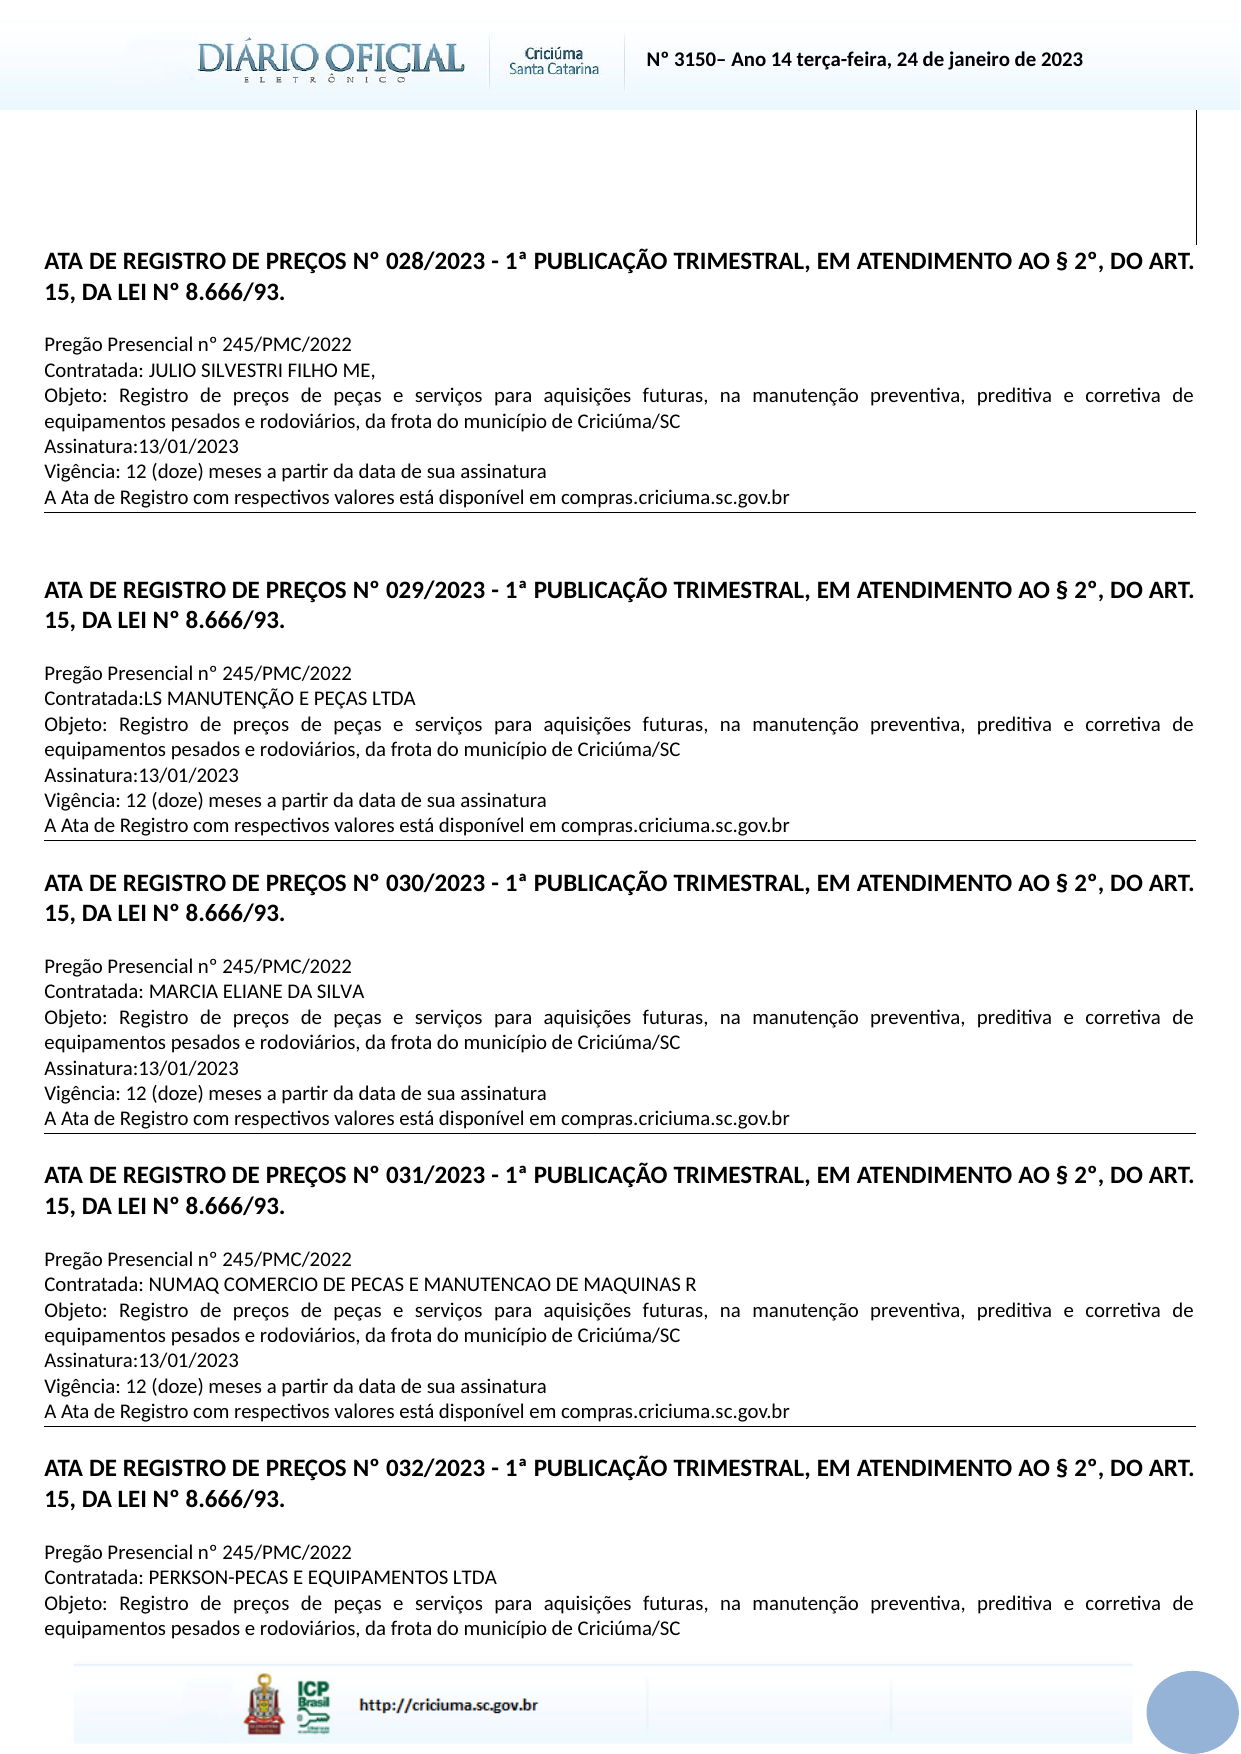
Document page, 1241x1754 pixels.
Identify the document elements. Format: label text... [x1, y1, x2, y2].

text Vigência: 12 (doze) meses a partir da data de sua assinatura [44, 459, 1196, 484]
text Objeto: Registro de preços de peças e serviços para aquisições futuras, na manutenção preventiva, preditiva e corretiva de equipamentos pesados e rodoviários, da frota do município de Criciúma/SC [44, 1590, 1196, 1641]
text Assinatura:13/01/2023 [44, 762, 1196, 787]
text ATA DE REGISTRO DE PREÇOS Nº 031/2023 - 1ª PUBLICAÇÃO TRIMESTRAL, EM ATENDIMENTO AO § 2º, DO ART. 15, DA LEI Nº 8.666/93. [44, 1159, 1196, 1221]
text Contratada:LS MANUTENÇÃO E PEÇAS LTDA [44, 686, 1196, 711]
text A Ata de Registro com respectivos valores está disponível em compras.criciuma.sc.gov.br [44, 1106, 1196, 1133]
text Contratada: NUMAQ COMERCIO DE PECAS E MANUTENCAO DE MAQUINAS R [44, 1271, 1196, 1297]
text A Ata de Registro com respectivos valores está disponível em compras.criciuma.sc.gov.br [44, 1398, 1196, 1426]
text Assinatura:13/01/2023 [44, 433, 1196, 459]
text Objeto: Registro de preços de peças e serviços para aquisições futuras, na manutenção preventiva, preditiva e corretiva de equipamentos pesados e rodoviários, da frota do município de Criciúma/SC [44, 382, 1196, 433]
text Pregão Presencial nº 245/PMC/2022 [44, 660, 1196, 686]
text ATA DE REGISTRO DE PREÇOS Nº 029/2023 - 1ª PUBLICAÇÃO TRIMESTRAL, EM ATENDIMENTO AO § 2º, DO ART. 15, DA LEI Nº 8.666/93. [44, 574, 1196, 635]
text Contratada: JULIO SILVESTRI FILHO ME, [44, 357, 1196, 382]
text A Ata de Registro com respectivos valores está disponível em compras.criciuma.sc.gov.br [44, 484, 1196, 512]
text ATA DE REGISTRO DE PREÇOS Nº 028/2023 - 1ª PUBLICAÇÃO TRIMESTRAL, EM ATENDIMENTO AO § 2º, DO ART. 15, DA LEI Nº 8.666/93. [44, 245, 1196, 306]
text ATA DE REGISTRO DE PREÇOS Nº 030/2023 - 1ª PUBLICAÇÃO TRIMESTRAL, EM ATENDIMENTO AO § 2º, DO ART. 15, DA LEI Nº 8.666/93. [44, 867, 1196, 928]
text Pregão Presencial nº 245/PMC/2022 [44, 1539, 1196, 1564]
text A Ata de Registro com respectivos valores está disponível em compras.criciuma.sc.gov.br [44, 813, 1196, 840]
text Contratada: PERKSON-PECAS E EQUIPAMENTOS LTDA [44, 1564, 1196, 1590]
text Pregão Presencial nº 245/PMC/2022 [44, 1246, 1196, 1271]
text Vigência: 12 (doze) meses a partir da data de sua assinatura [44, 1373, 1196, 1398]
text Objeto: Registro de preços de peças e serviços para aquisições futuras, na manutenção preventiva, preditiva e corretiva de equipamentos pesados e rodoviários, da frota do município de Criciúma/SC [44, 1297, 1196, 1348]
text Objeto: Registro de preços de peças e serviços para aquisições futuras, na manutenção preventiva, preditiva e corretiva de equipamentos pesados e rodoviários, da frota do município de Criciúma/SC [44, 1004, 1196, 1055]
text Vigência: 12 (doze) meses a partir da data de sua assinatura [44, 1080, 1196, 1106]
text ATA DE REGISTRO DE PREÇOS Nº 032/2023 - 1ª PUBLICAÇÃO TRIMESTRAL, EM ATENDIMENTO AO § 2º, DO ART. 15, DA LEI Nº 8.666/93. [44, 1452, 1196, 1513]
text Pregão Presencial nº 245/PMC/2022 [44, 332, 1196, 357]
text Pregão Presencial nº 245/PMC/2022 [44, 953, 1196, 978]
text Assinatura:13/01/2023 [44, 1055, 1196, 1080]
text Vigência: 12 (doze) meses a partir da data de sua assinatura [44, 787, 1196, 813]
text Assinatura:13/01/2023 [44, 1348, 1196, 1373]
text Contratada: MARCIA ELIANE DA SILVA [44, 978, 1196, 1004]
text Objeto: Registro de preços de peças e serviços para aquisições futuras, na manutenção preventiva, preditiva e corretiva de equipamentos pesados e rodoviários, da frota do município de Criciúma/SC [44, 711, 1196, 762]
